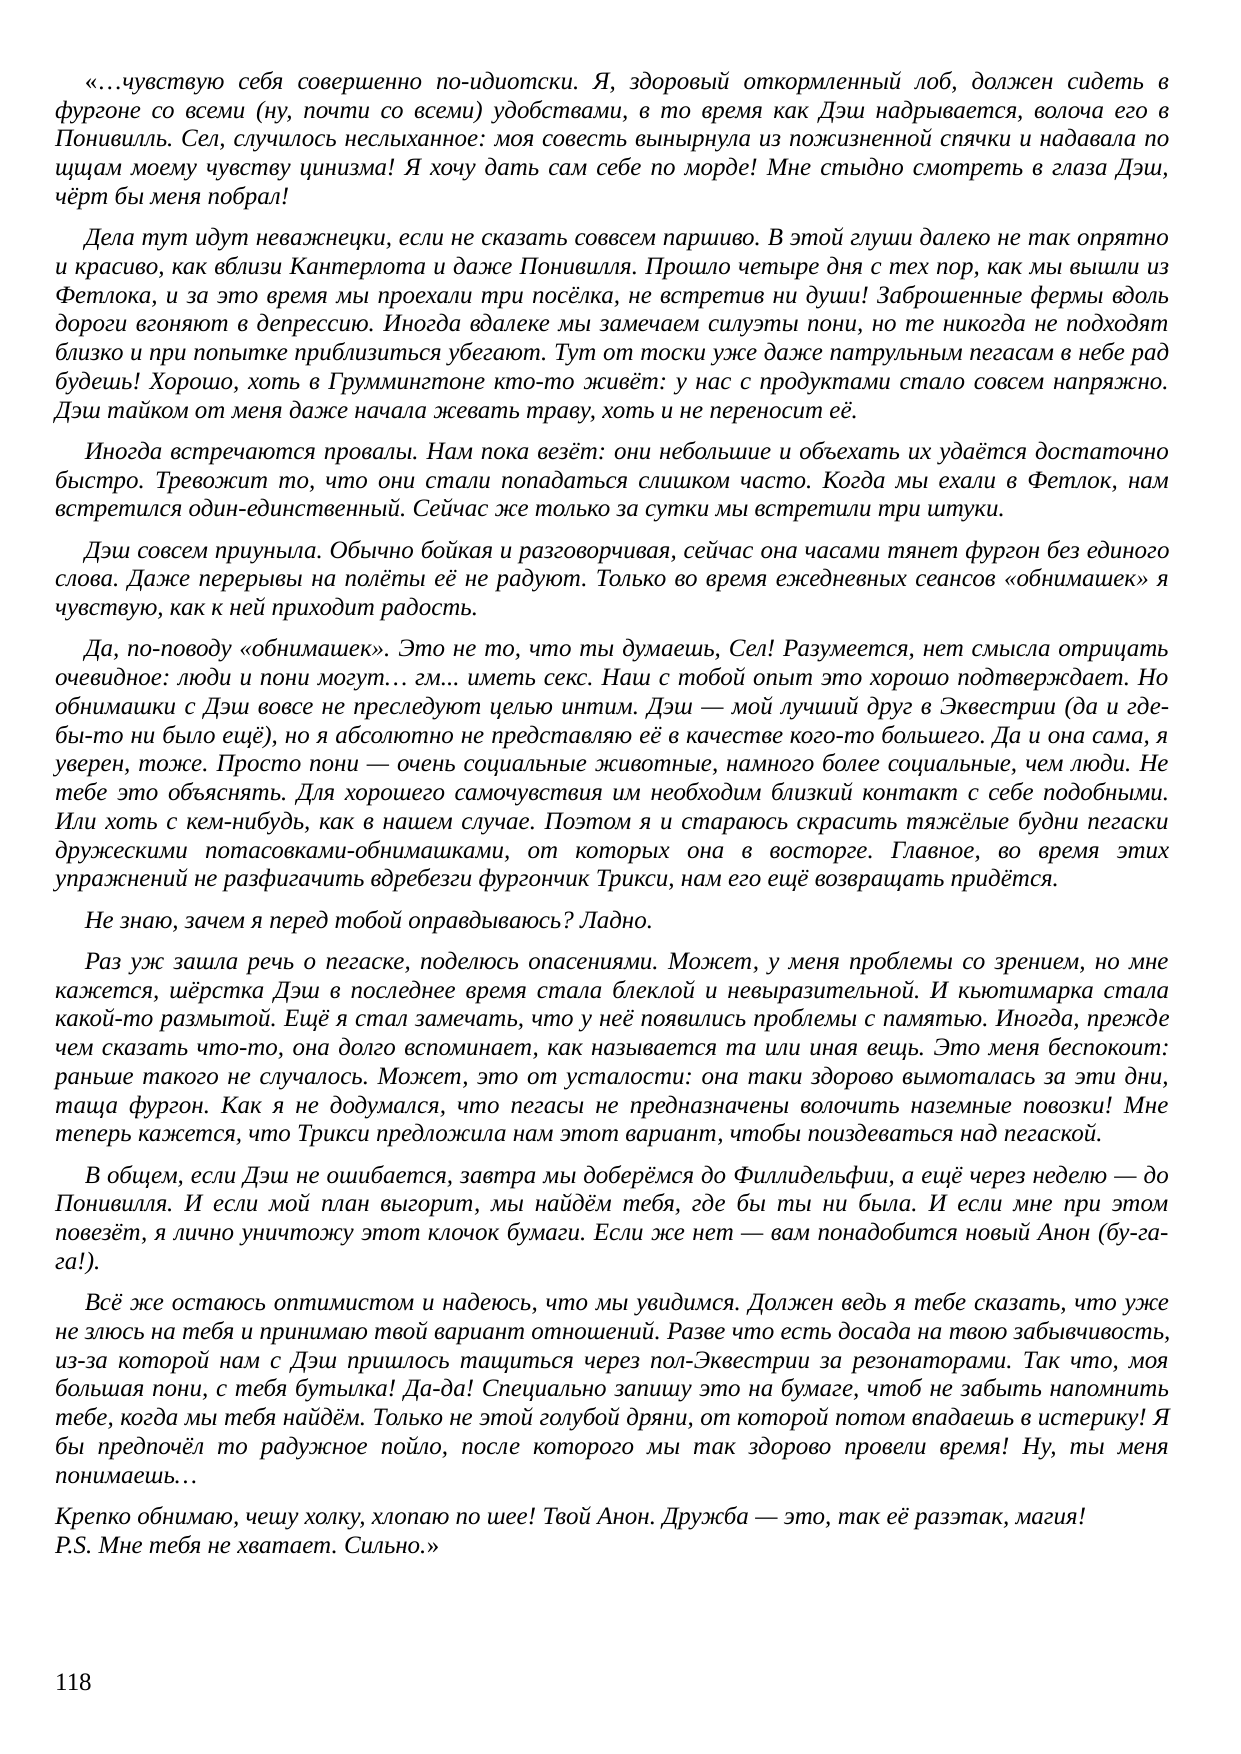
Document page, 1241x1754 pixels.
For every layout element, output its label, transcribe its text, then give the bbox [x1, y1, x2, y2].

text P.S. Мне тебя не хватает. Сильно.» [55, 1530, 1173, 1558]
text Дела тут идут неважнецки, если не сказать соввсем паршиво. В этой глуши далеко не так опрятно и красиво, как вблизи Кантерлота и даже Понивилля. Прошло четыре дня с тех пор, как мы вышли из Фетлока, и за это время мы проехали три посёлка, не встретив ни души! Заброшенные фермы вдоль дороги вгоняют в депрессию. Иногда вдалеке мы замечаем силуэты пони, но те никогда не подходят близко и при попытке приблизиться убегают. Тут от тоски уже даже патрульным пегасам в небе рад будешь! Хорошо, хоть в Груммингтоне кто-то живёт: у нас с продуктами стало совсем напряжно. Дэш тайком от меня даже начала жевать траву, хоть и не переносит её. [55, 222, 1173, 423]
text В общем, если Дэш не ошибается, завтра мы доберёмся до Филлидельфии, а ещё через неделю — до Понивилля. И если мой план выгорит, мы найдём тебя, где бы ты ни была. И если мне при этом повезёт, я лично уничтожу этот клочок бумаги. Если же нет — вам понадобится новый Анон (бу-га-га!). [55, 1160, 1173, 1275]
text Раз уж зашла речь о пегаске, поделюсь опасениями. Может, у меня проблемы со зрением, но мне кажется, шёрстка Дэш в последнее время стала блеклой и невыразительной. И кьютимарка стала какой-то размытой. Ещё я стал замечать, что у неё появились проблемы с памятью. Иногда, прежде чем сказать что-то, она долго вспоминает, как называется та или иная вещь. Это меня беспокоит: раньше такого не случалось. Может, это от усталости: она таки здорово вымоталась за эти дни, таща фургон. Как я не додумался, что пегасы не предназначены волочить наземные повозки! Мне теперь кажется, что Трикси предложила нам этот вариант, чтобы поиздеваться над пегаской. [55, 946, 1173, 1147]
text Всё же остаюсь оптимистом и надеюсь, что мы увидимся. Должен ведь я тебе сказать, что уже не злюсь на тебя и принимаю твой вариант отношений. Разве что есть досада на твою забывчивость, из-за которой нам с Дэш пришлось тащиться через пол-Эквестрии за резонаторами. Так что, моя большая пони, с тебя бутылка! Да-да! Специально запишу это на бумаге, чтоб не забыть напомнить тебе, когда мы тебя найдём. Только не этой голубой дряни, от которой потом впадаешь в истерику! Я бы предпочёл то радужное пойло, после которого мы так здорово провели время! Ну, ты меня понимаешь… [55, 1287, 1173, 1488]
text Дэш совсем приуныла. Обычно бойкая и разговорчивая, сейчас она часами тянет фургон без единого слова. Даже перерывы на полёты её не радуют. Только во время ежедневных сеансов «обнимашек» я чувствую, как к ней приходит радость. [55, 535, 1173, 621]
text Иногда встречаются провалы. Нам пока везёт: они небольшие и объехать их удаётся достаточно быстро. Тревожит то, что они стали попадаться слишком часто. Когда мы ехали в Фетлок, нам встретился один-единственный. Сейчас же только за сутки мы встретили три штуки. [55, 436, 1173, 522]
text Да, по-поводу «обнимашек». Это не то, что ты думаешь, Сел! Разумеется, нет смысла отрицать очевидное: люди и пони могут… гм... иметь секс. Наш с тобой опыт это хорошо подтверждает. Но обнимашки с Дэш вовсе не преследуют целью интим. Дэш — мой лучший друг в Эквестрии (да и где-бы-то ни было ещё), но я абсолютно не представляю её в качестве кого-то большего. Да и она сама, я уверен, тоже. Просто пони — очень социальные животные, намного более социальные, чем люди. Не тебе это объяснять. Для хорошего самочувствия им необходим близкий контакт с себе подобными. Или хоть с кем-нибудь, как в нашем случае. Поэтом я и стараюсь скрасить тяжёлые будни пегаски дружескими потасовками-обнимашками, от которых она в восторге. Главное, во время этих упражнений не разфигачить вдребезги фургончик Трикси, нам его ещё возвращать придётся. [55, 633, 1173, 892]
text Крепко обнимаю, чешу холку, хлопаю по шее! Твой Анон. Дружба — это, так её разэтак, магия! [55, 1501, 1173, 1530]
text Не знаю, зачем я перед тобой оправдываюсь? Ладно. [55, 905, 1173, 933]
text «…чувствую себя совершенно по-идиотски. Я, здоровый откормленный лоб, должен сидеть в фургоне со всеми (ну, почти со всеми) удобствами, в то время как Дэш надрывается, волоча его в Понивилль. Сел, случилось неслыханное: моя совесть вынырнула из пожизненной спячки и надавала по щщам моему чувству цинизма! Я хочу дать сам себе по морде! Мне стыдно смотреть в глаза Дэш, чёрт бы меня побрал! [55, 66, 1173, 210]
